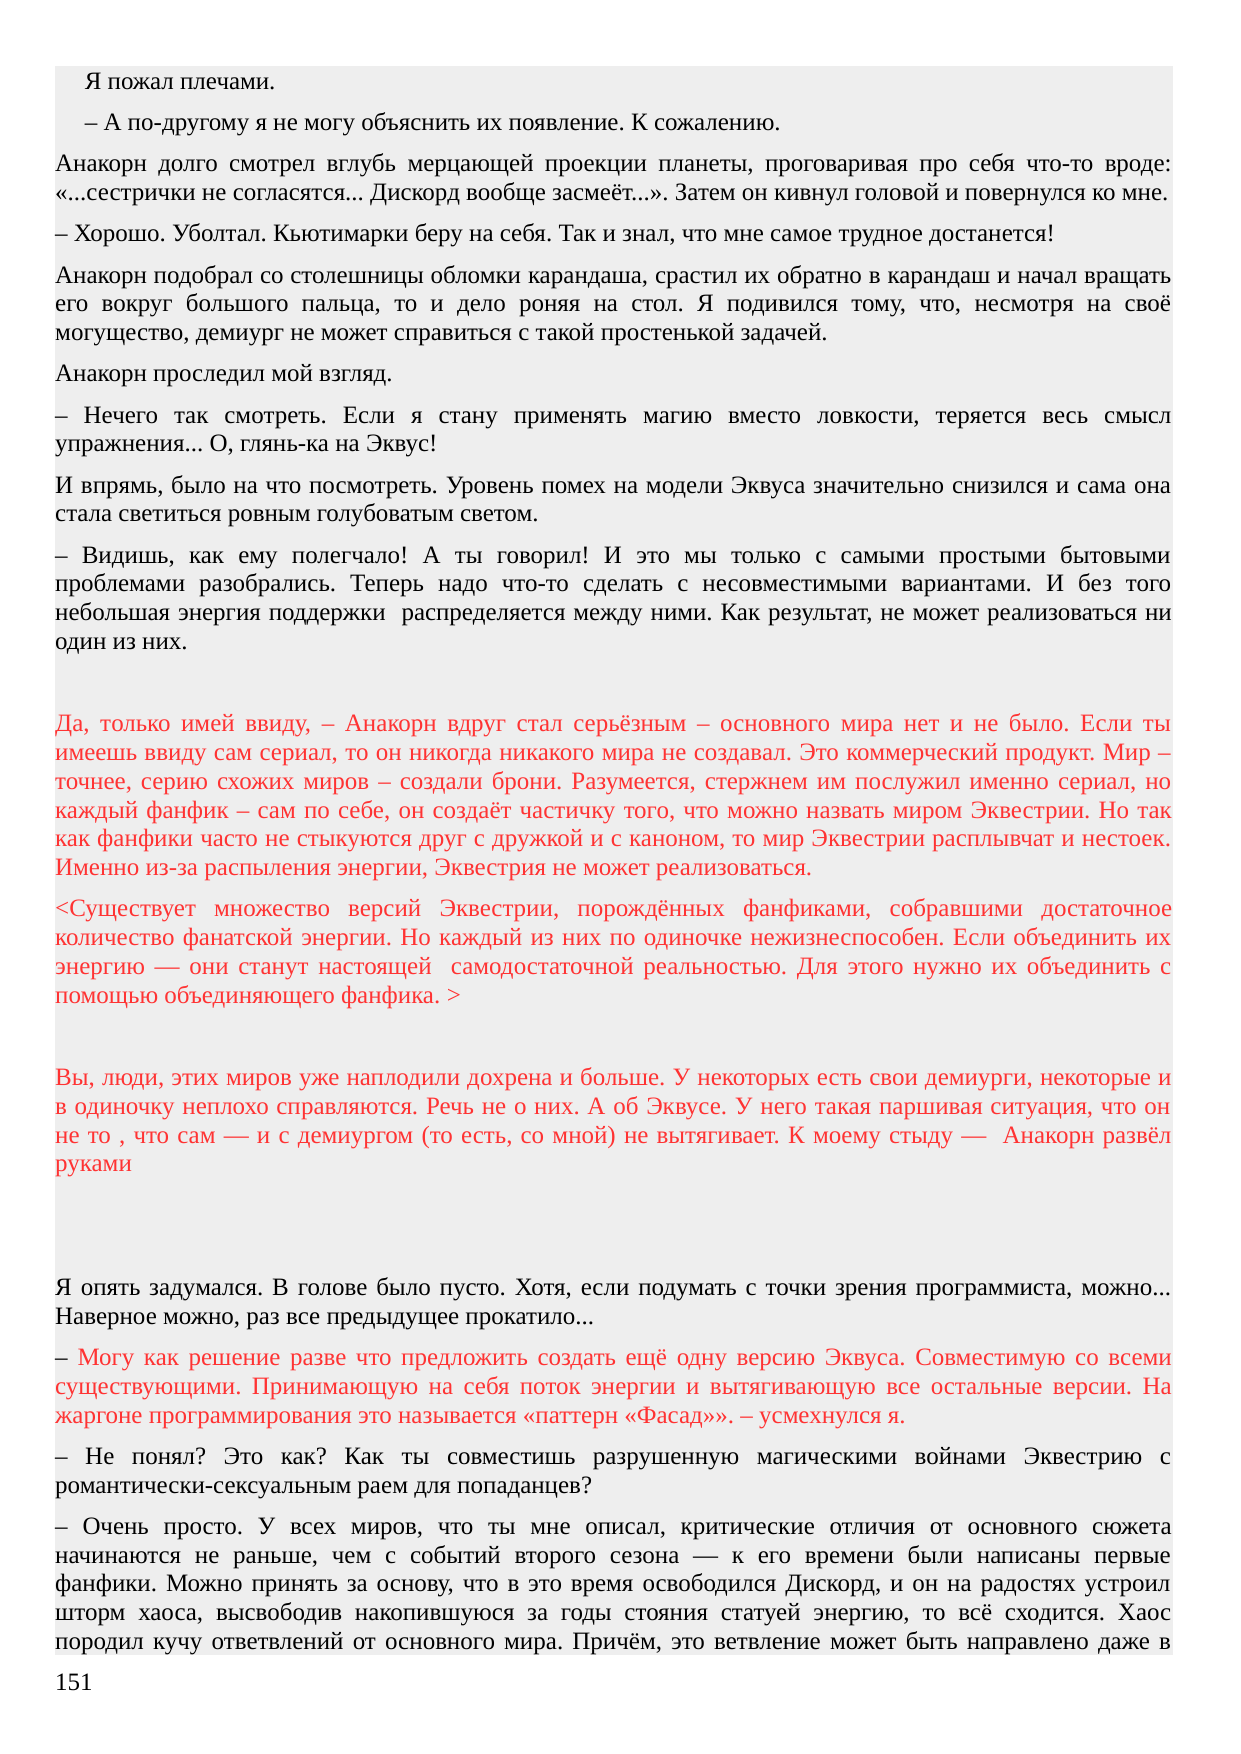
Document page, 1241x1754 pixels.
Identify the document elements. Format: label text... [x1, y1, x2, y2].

text <Существует множество версий Эквестрии, порождённых фанфиками, собравшими достаточное количество фанатской энергии. Но каждый из них по одиночке нежизнеспособен. Если объединить их энергию — они станут настоящей самодостаточной реальностью. Для этого нужно их объединить с помощью объединяющего фанфика. > [55, 893, 1173, 1008]
text Я пожал плечами. [55, 66, 1173, 95]
text – А по-другому я не могу объяснить их появление. К сожалению. [55, 107, 1173, 136]
text Вы, люди, этих миров уже наплодили дохрена и больше. У некоторых есть свои демиурги, некоторые и в одиночку неплохо справляются. Речь не о них. А об Эквусе. У него такая паршивая ситуация, что он не то , что сам — и с демиургом (то есть, со мной) не вытягивает. К моему стыду — Анакорн развёл руками [55, 1062, 1173, 1177]
text Анакорн долго смотрел вглубь мерцающей проекции планеты, проговаривая про себя что-то вроде: «...сестрички не согласятся... Дискорд вообще засмеёт...». Затем он кивнул головой и повернулся ко мне. [55, 148, 1173, 206]
text – Видишь, как ему полегчало! А ты говорил! И это мы только с самыми простыми бытовыми проблемами разобрались. Теперь надо что-то сделать с несовместимыми вариантами. И без того небольшая энергия поддержки распределяется между ними. Как результат, не может реализоваться ни один из них. [55, 540, 1173, 655]
text Анакорн подобрал со столешницы обломки карандаша, срастил их обратно в карандаш и начал вращать его вокруг большого пальца, то и дело роняя на стол. Я подивился тому, что, несмотря на своё могущество, демиург не может справиться с такой простенькой задачей. [55, 260, 1173, 346]
text Анакорн проследил мой взгляд. [55, 358, 1173, 387]
text Да, только имей ввиду, – Анакорн вдруг стал серьёзным – основного мира нет и не было. Если ты имеешь ввиду сам сериал, то он никогда никакого мира не создавал. Это коммерческий продукт. Мир – точнее, серию схожих миров – создали брони. Разумеется, стержнем им послужил именно сериал, но каждый фанфик – сам по себе, он создаёт частичку того, что можно назвать миром Эквестрии. Но так как фанфики часто не стыкуются друг с дружкой и с каноном, то мир Эквестрии расплывчат и нестоек. Именно из-за распыления энергии, Эквестрия не может реализоваться. [55, 708, 1173, 881]
text – Очень просто. У всех миров, что ты мне описал, критические отличия от основного сюжета начинаются не раньше, чем с событий второго сезона — к его времени были написаны первые фанфики. Можно принять за основу, что в это время освободился Дискорд, и он на радостях устроил шторм хаоса, высвободив накопившуюся за годы стояния статуей энергию, то всё сходится. Хаос породил кучу ответвлений от основного мира. Причём, это ветвление может быть направлено даже в [55, 1511, 1173, 1655]
text – Могу как решение разве что предложить создать ещё одну версию Эквуса. Совместимую со всеми существующими. Принимающую на себя поток энергии и вытягивающую все остальные версии. На жаргоне программирования это называется «паттерн «Фасад»». – усмехнулся я. [55, 1342, 1173, 1428]
text И впрямь, было на что посмотреть. Уровень помех на модели Эквуса значительно снизился и сама она стала светиться ровным голубоватым светом. [55, 470, 1173, 527]
text – Нечего так смотреть. Если я стану применять магию вместо ловкости, теряется весь смысл упражнения... О, глянь-ка на Эквус! [55, 400, 1173, 457]
text Я опять задумался. В голове было пусто. Хотя, если подумать с точки зрения программиста, можно... Наверное можно, раз все предыдущее прокатило... [55, 1272, 1173, 1330]
text – Хорошо. Уболтал. Кьютимарки беру на себя. Так и знал, что мне самое трудное достанется! [55, 218, 1173, 247]
text – Не понял? Это как? Как ты совместишь разрушенную магическими войнами Эквестрию с романтически-сексуальным раем для попаданцев? [55, 1441, 1173, 1498]
